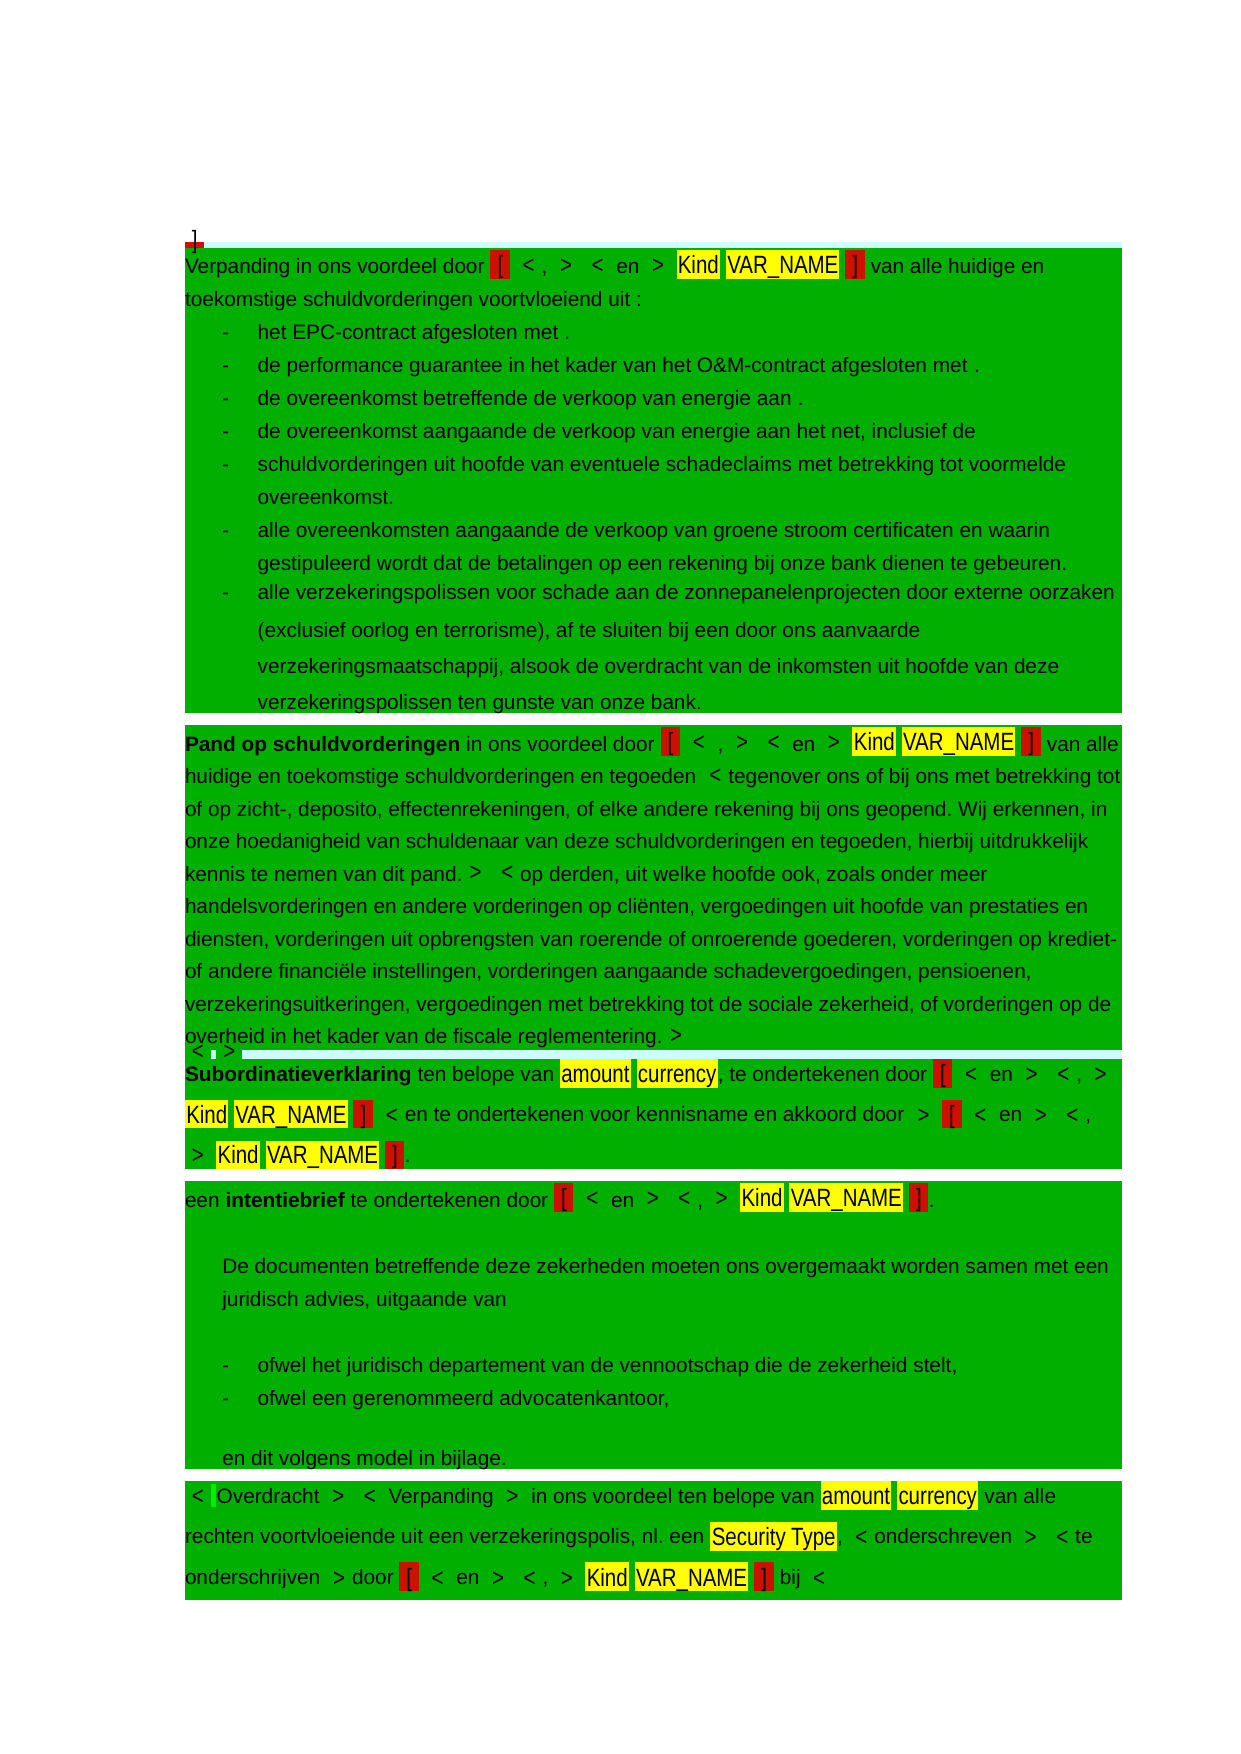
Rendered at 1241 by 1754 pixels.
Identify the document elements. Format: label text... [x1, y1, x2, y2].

text > [710, 1183, 733, 1212]
text < [703, 760, 727, 788]
text > [554, 250, 578, 279]
text ] [910, 1183, 927, 1212]
text ] [195, 242, 203, 248]
text < [1051, 1059, 1075, 1088]
text < [186, 1481, 209, 1510]
text ] [755, 1562, 772, 1591]
text > [1020, 1059, 1043, 1088]
text < [518, 1562, 541, 1591]
text Pand op schuldvorderingen in ons voordeel door , en van alle huidige en toekomstige schuldvorderingen en tegoeden tegenover ons of bij ons met betrekking tot of op zicht-, deposito, effectenrekeningen, of elke andere rekening bij ons geopend. Wij erkennen, in onze hoedanigheid van schuldenaar van deze schuldvorderingen en tegoeden, hierbij uitdrukkelijk kennis te nemen van dit pand. op derden, uit welke hoofde ook, zoals onder meer handelsvorderingen en andere vorderingen op cliënten, vergoedingen uit hoofde van prestaties en diensten, vorderingen uit opbrengsten van roerende of onroerende goederen, vorderingen op krediet- of andere financiële instellingen, vorderingen aangaande schadevergoedingen, pensioenen, verzekeringsuitkeringen, vergoedingen met betrekking tot de sociale zekerheid, of vorderingen op de overheid in het kader van de fiscale reglementering. [185, 725, 1122, 1050]
text VAR_NAME [727, 250, 838, 279]
text Kind [741, 1183, 782, 1212]
text > [217, 1050, 241, 1059]
text < [426, 1562, 449, 1591]
text < [581, 1183, 604, 1212]
list alle overeenkomsten aangaande de verkoop van groene stroom certificaten en waarin gestipuleerd wordt dat de betalingen op een rekening bij onze bank dienen te gebeuren. [222, 511, 1122, 577]
text VAR_NAME [791, 1183, 902, 1212]
text > [555, 1562, 578, 1591]
text Kind [854, 727, 895, 756]
text Kind [186, 1100, 227, 1128]
text > [1089, 1059, 1112, 1088]
list de overeenkomst betreffende de verkoop van energie aan <>. [222, 379, 1122, 412]
text > [822, 727, 846, 756]
list het EPC-contract afgesloten met <>. [222, 313, 1122, 346]
text < [358, 1481, 381, 1510]
list ofwel het juridisch departement van de vennootschap die de zekerheid stelt, [222, 1346, 1122, 1379]
text > [912, 1100, 935, 1128]
text < [380, 1100, 403, 1128]
text > [186, 1141, 209, 1169]
text [ [934, 1059, 951, 1088]
list ofwel een gerenommeerd advocatenkantoor, [222, 1379, 1122, 1412]
text > [501, 1481, 524, 1510]
text VAR_NAME [636, 1562, 747, 1591]
text Kind [217, 1141, 259, 1169]
text amount [822, 1481, 890, 1510]
text [ [400, 1562, 418, 1591]
text amount [561, 1059, 629, 1088]
text Kind [678, 250, 719, 279]
text Subordinatieverklaring ten belope van , te ondertekenen door en , en te ondertekenen voor kennisname en akkoord door en , . [185, 1059, 1122, 1169]
text ] [355, 1100, 372, 1128]
text ] [186, 242, 193, 248]
list schuldvorderingen uit hoofde van eventuele schadeclaims met betrekking tot voormelde overeenkomst. [222, 445, 1122, 511]
list alle verzekeringspolissen voor schade aan de zonnepanelenprojecten door externe oorzaken (exclusief oorlog en terrorisme), af te sluiten bij een door ons aanvaarde verzekeringsmaatschappij, alsook de overdracht van de inkomsten uit hoofde van deze verzekeringspolissen ten gunste van onze bank. [222, 577, 1122, 713]
text currency [898, 1481, 977, 1510]
text De documenten betreffende deze zekerheden moeten ons overgemaakt worden samen met een juridisch advies, uitgaande van [222, 1247, 1122, 1313]
text > [664, 1020, 687, 1048]
text < [586, 250, 609, 279]
text Verpanding in ons voordeel door , en van alle huidige en toekomstige schuldvorderingen voortvloeiend uit : [185, 248, 1122, 313]
text < [849, 1522, 873, 1551]
text > [730, 727, 753, 756]
text < [1050, 1522, 1074, 1551]
text Overdracht Verpanding in ons voordeel ten belope van van alle rechten voortvloeiende uit een verzekeringspolis, nl. een , onderschreven te onderschrijven door en , bij [185, 1481, 1122, 1591]
text > [464, 857, 487, 886]
list de overeenkomst aangaande de verkoop van energie aan het net, inclusief de [222, 412, 1122, 445]
text < [807, 1562, 831, 1591]
text ] [386, 1141, 403, 1169]
text < [517, 250, 540, 279]
text Security Type [712, 1522, 836, 1551]
text en dit volgens model in bijlage. [222, 1445, 1122, 1469]
text ] [1022, 727, 1039, 756]
text > [1029, 1100, 1052, 1128]
text < [672, 1183, 696, 1212]
text > [486, 1562, 509, 1591]
text [ [662, 727, 679, 756]
text [ [492, 250, 509, 279]
text Kind [587, 1562, 628, 1591]
text < [186, 1050, 209, 1059]
text VAR_NAME [267, 1141, 378, 1169]
text [ [555, 1183, 572, 1212]
text < [1061, 1100, 1084, 1128]
text > [326, 1481, 350, 1510]
text [ [943, 1100, 960, 1128]
text > [327, 1562, 351, 1591]
list de performance guarantee in het kader van het O&M-contract afgesloten met <>. [222, 346, 1122, 379]
text < [968, 1100, 992, 1128]
text < [495, 857, 519, 886]
text een intentiebrief te ondertekenen door en , . [185, 1181, 1122, 1214]
text < [762, 727, 785, 756]
text VAR_NAME [235, 1100, 347, 1128]
text > [1019, 1522, 1042, 1551]
text currency [638, 1059, 716, 1088]
text > [641, 1183, 664, 1212]
text ] [846, 250, 864, 279]
text < [959, 1059, 983, 1088]
text < [687, 727, 710, 756]
text > [646, 250, 669, 279]
text VAR_NAME [903, 727, 1014, 756]
